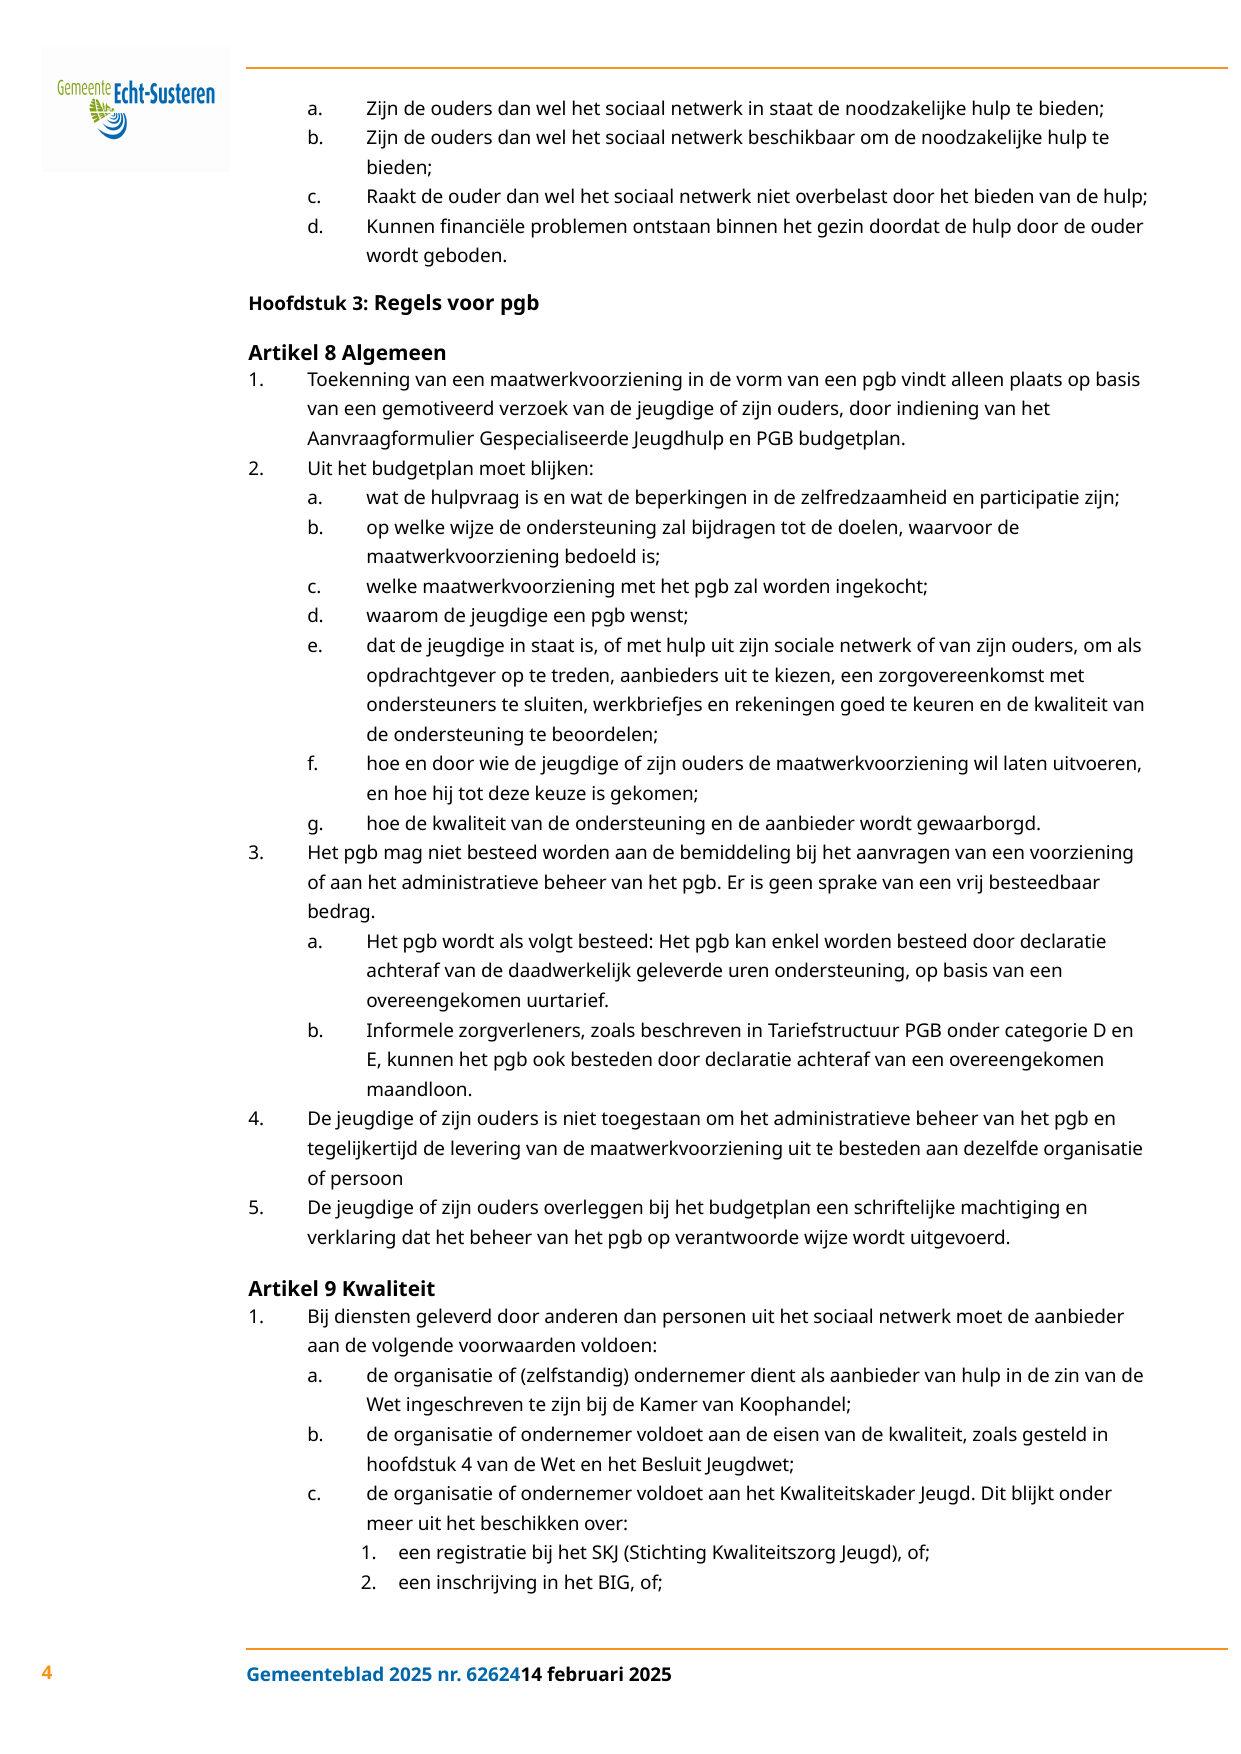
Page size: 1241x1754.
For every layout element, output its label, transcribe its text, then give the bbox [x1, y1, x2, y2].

list waarom de jeugdige een pgb wenst; [307, 603, 1152, 628]
list Bij diensten geleverd door anderen dan personen uit het sociaal netwerk moet de aanbieder aan de volgende voorwaarden voldoen: [248, 1303, 1152, 1358]
list de organisatie of ondernemer voldoet aan het Kwaliteitskader Jeugd. Dit blijkt onder meer uit het beschikken over: [307, 1480, 1152, 1536]
list Kunnen financiële problemen ontstaan binnen het gezin doordat de hulp door de ouder wordt geboden. [307, 213, 1152, 268]
list de organisatie of ondernemer voldoet aan de eisen van de kwaliteit, zoals gesteld in hoofdstuk 4 van de Wet en het Besluit Jeugdwet; [307, 1421, 1152, 1476]
list hoe de kwaliteit van de ondersteuning en de aanbieder wordt gewaarborgd. [307, 810, 1152, 836]
list een registratie bij het SKJ (Stichting Kwaliteitszorg Jeugd), of; [361, 1539, 1152, 1565]
list Het pgb wordt als volgt besteed: Het pgb kan enkel worden besteed door declaratie achteraf van de daadwerkelijk geleverde uren ondersteuning, op basis van een overeengekomen uurtarief. [307, 928, 1152, 1013]
list Zijn de ouders dan wel het sociaal netwerk beschikbaar om de noodzakelijke hulp te bieden; [307, 124, 1152, 180]
list Toekenning van een maatwerkvoorziening in de vorm van een pgb vindt alleen plaats op basis van een gemotiveerd verzoek van de jeugdige of zijn ouders, door indiening van het Aanvraagformulier Gespecialiseerde Jeugdhulp en PGB budgetplan. [248, 366, 1152, 451]
list Het pgb mag niet besteed worden aan de bemiddeling bij het aanvragen van een voorziening of aan het administratieve beheer van het pgb. Er is geen sprake van een vrij besteedbaar bedrag. [248, 839, 1152, 924]
list Uit het budgetplan moet blijken: [248, 455, 1152, 481]
list op welke wijze de ondersteuning zal bijdragen tot de doelen, waarvoor de maatwerkvoorziening bedoeld is; [307, 514, 1152, 569]
list de organisatie of (zelfstandig) ondernemer dient als aanbieder van hulp in de zin van de Wet ingeschreven te zijn bij de Kamer van Koophandel; [307, 1362, 1152, 1417]
text Artikel 9 Kwaliteit [248, 1274, 1152, 1303]
list dat de jeugdige in staat is, of met hulp uit zijn sociale netwerk of van zijn ouders, om als opdrachtgever op te treden, aanbieders uit te kiezen, een zorgovereenkomst met ondersteuners te sluiten, werkbriefjes en rekeningen goed te keuren en de kwaliteit van de ondersteuning te beoordelen; [307, 632, 1152, 747]
text Artikel 8 Algemeen [248, 338, 1152, 366]
text Hoofdstuk 3: Regels voor pgb [248, 288, 1152, 317]
list Informele zorgverleners, zoals beschreven in Tariefstructuur PGB onder categorie D en E, kunnen het pgb ook besteden door declaratie achteraf van een overeengekomen maandloon. [307, 1017, 1152, 1102]
list De jeugdige of zijn ouders is niet toegestaan om het administratieve beheer van het pgb en tegelijkertijd de levering van de maatwerkvoorziening uit te besteden aan dezelfde organisatie of persoon [248, 1106, 1152, 1191]
list een inschrijving in het BIG, of; [361, 1569, 1152, 1595]
picture [41, 47, 231, 172]
list wat de hulpvraag is en wat de beperkingen in de zelfredzaamheid en participatie zijn; [307, 484, 1152, 510]
list De jeugdige of zijn ouders overleggen bij het budgetplan een schriftelijke machtiging en verklaring dat het beheer van het pgb op verantwoorde wijze wordt uitgevoerd. [248, 1194, 1152, 1250]
list welke maatwerkvoorziening met het pgb zal worden ingekocht; [307, 573, 1152, 599]
list Zijn de ouders dan wel het sociaal netwerk in staat de noodzakelijke hulp te bieden; [307, 95, 1152, 121]
list Raakt de ouder dan wel het sociaal netwerk niet overbelast door het bieden van de hulp; [307, 183, 1152, 209]
list hoe en door wie de jeugdige of zijn ouders de maatwerkvoorziening wil laten uitvoeren, en hoe hij tot deze keuze is gekomen; [307, 751, 1152, 806]
